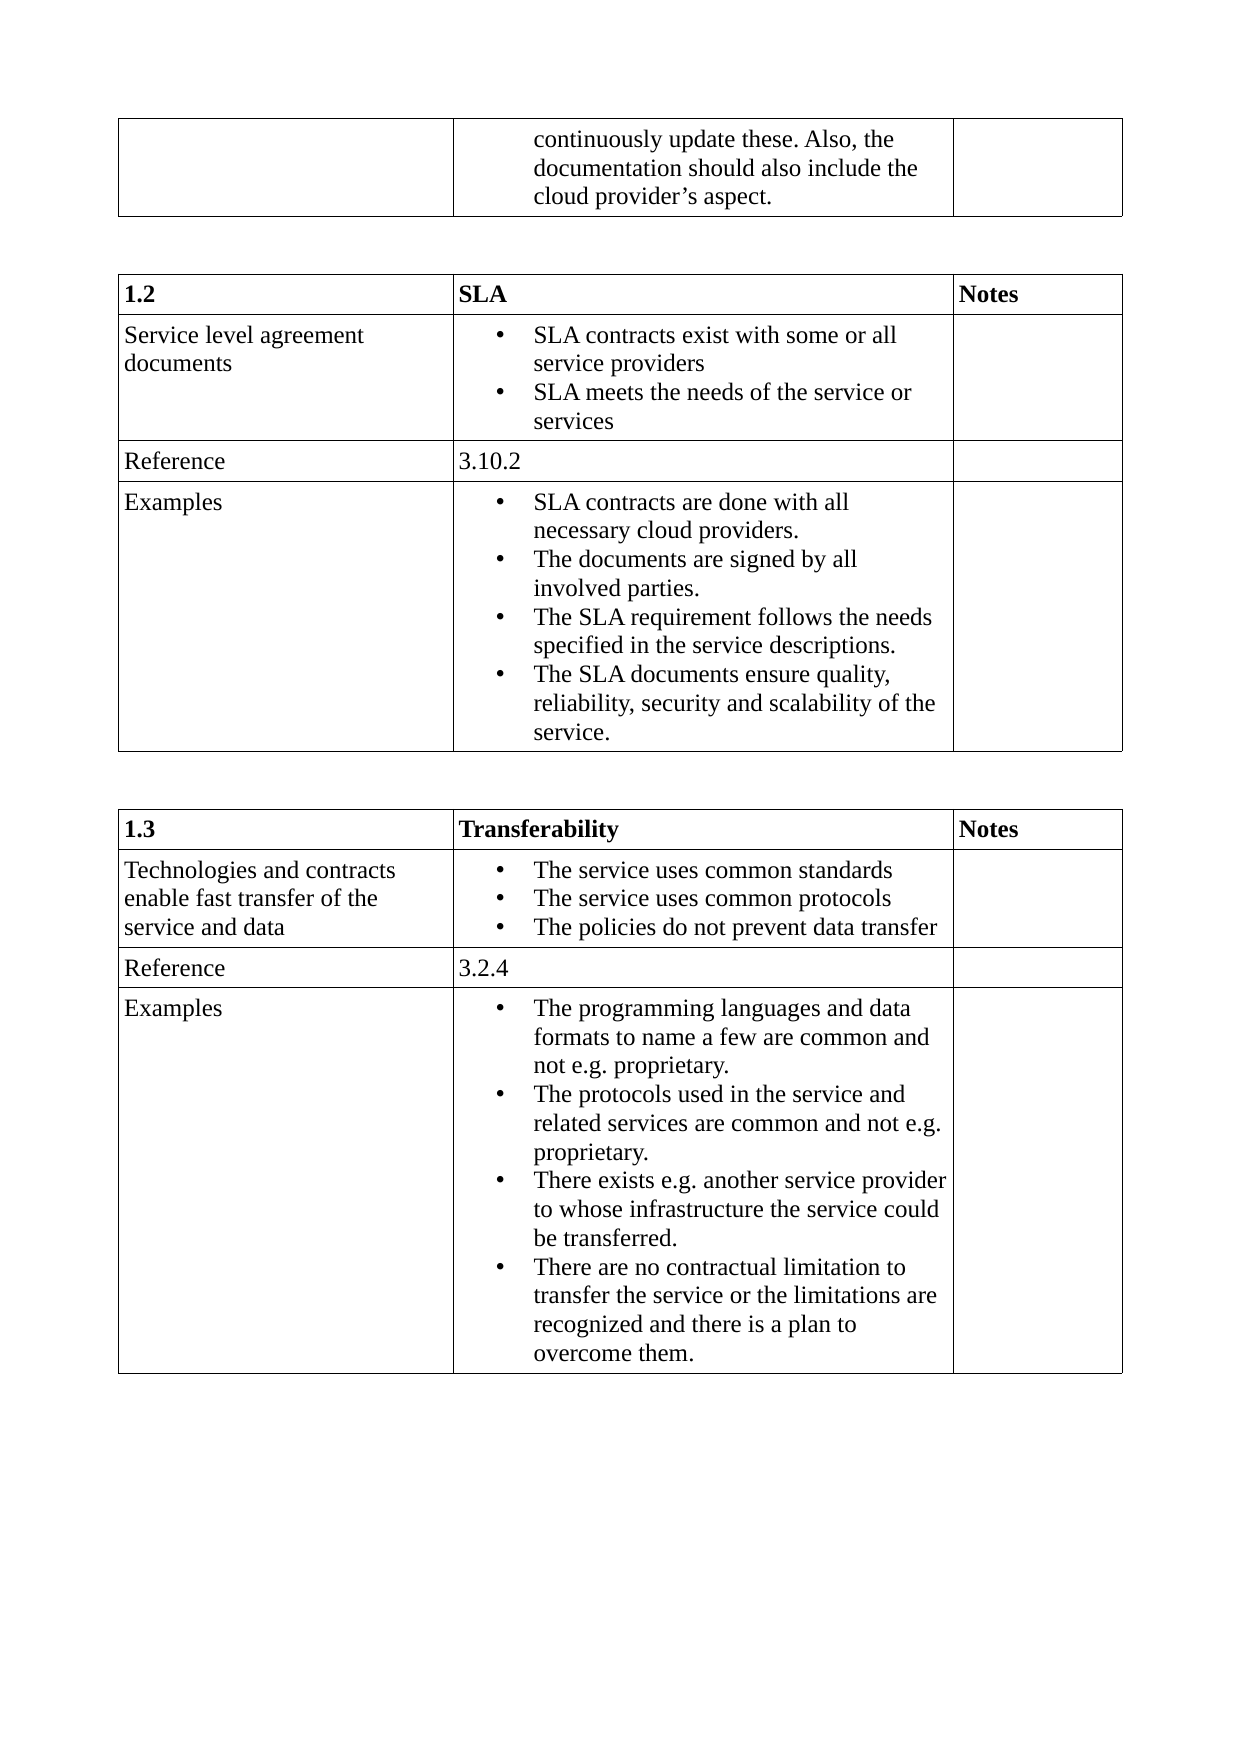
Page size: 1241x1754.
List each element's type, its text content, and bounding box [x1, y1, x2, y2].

table_cell Examples [119, 988, 453, 1372]
table_header Transferability [454, 810, 953, 849]
table_cell SLA contracts exist with some or all service providers SLA meets the needs of the service or services [454, 315, 953, 440]
table_header 1.3 [119, 810, 453, 849]
table_header Notes [954, 275, 1122, 314]
table_cell [954, 948, 1122, 987]
table_cell [954, 850, 1122, 947]
table_cell [954, 988, 1122, 1372]
table_cell Reference [119, 948, 453, 987]
table_cell Technologies and contracts enable fast transfer of the service and data [119, 850, 453, 947]
table_cell [954, 315, 1122, 440]
table_cell [119, 119, 453, 216]
table_cell [954, 441, 1122, 481]
table_cell [954, 119, 1122, 216]
table_cell [954, 482, 1122, 751]
table_cell The programming languages and data formats to name a few are common and not e.g. proprietary. The protocols used in the service and related services are common and not e.g. proprietary. There exists e.g. another service provider to whose infrastructure the service could be transferred. There are no contractual limitation to transfer the service or the limitations are recognized and there is a plan to overcome them. [454, 988, 953, 1372]
table_cell 3.10.2 [454, 441, 953, 481]
table_cell SLA contracts are done with all necessary cloud providers. The documents are signed by all involved parties. The SLA requirement follows the needs specified in the service descriptions. The SLA documents ensure quality, reliability, security and scalability of the service. [454, 482, 953, 751]
table_cell Reference [119, 441, 453, 481]
table_header SLA [454, 275, 953, 314]
table_cell The service uses common standards The service uses common protocols The policies do not prevent data transfer [454, 850, 953, 947]
table_cell continuously update these. Also, the documentation should also include the cloud provider’s aspect. [454, 119, 953, 216]
table_header 1.2 [119, 275, 453, 314]
table_cell 3.2.4 [454, 948, 953, 987]
table_cell Service level agreement documents [119, 315, 453, 440]
table_cell Examples [119, 482, 453, 751]
table_header Notes [954, 810, 1122, 849]
